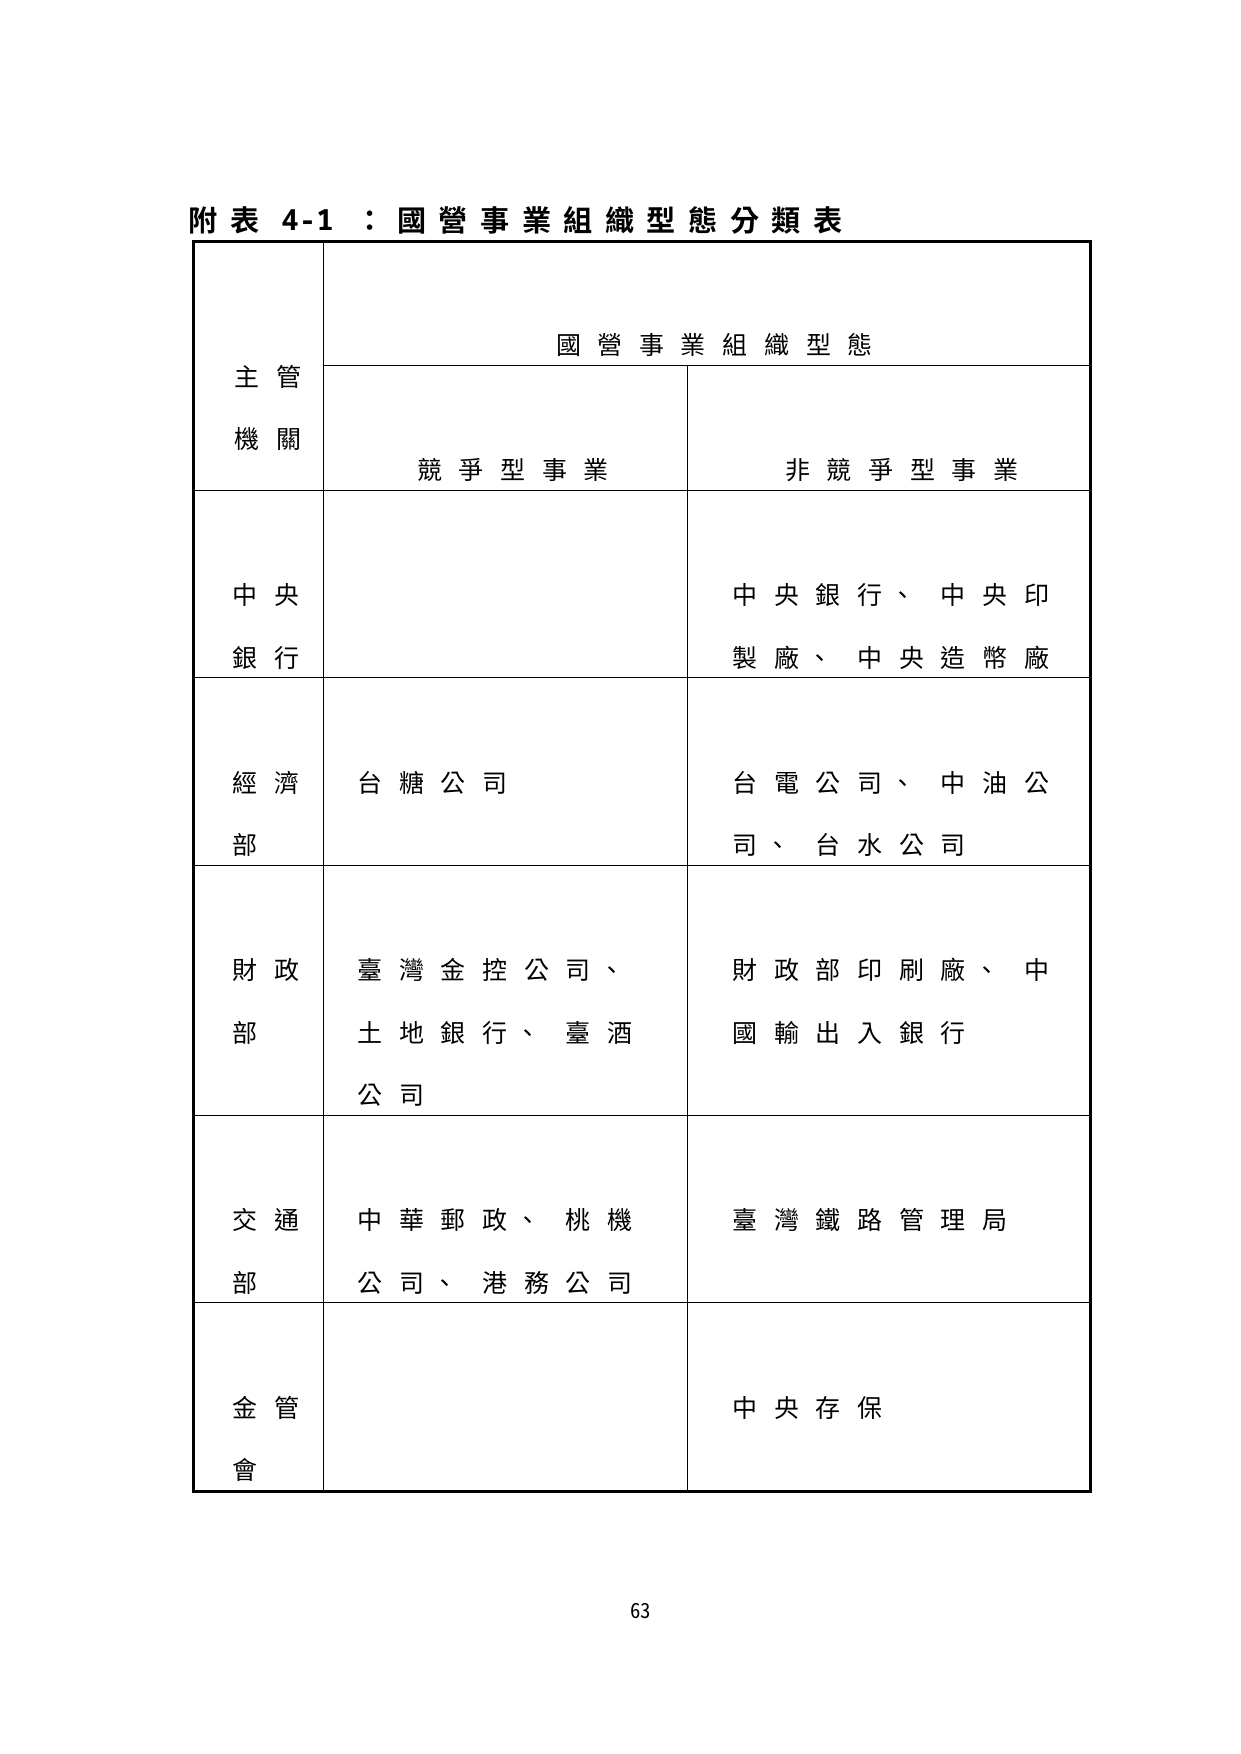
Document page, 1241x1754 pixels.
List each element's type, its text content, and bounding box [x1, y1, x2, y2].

table_header 主管機關 [195, 243, 323, 490]
table_cell 競爭型事業 [324, 366, 687, 490]
table_cell [324, 1303, 687, 1490]
table_cell 臺灣金控公司、土地銀行、臺酒公司 [324, 866, 687, 1115]
table_cell 非競爭型事業 [688, 366, 1089, 490]
table_cell 中華郵政、桃機公司、港務公司 [324, 1116, 687, 1302]
table_cell [324, 491, 687, 677]
table_cell 中央銀行、中央印製廠、中央造幣廠 [688, 491, 1089, 677]
table_cell 經濟部 [195, 678, 323, 865]
table_cell 財政部印刷廠、中國輸出入銀行 [688, 866, 1089, 1115]
text 附表4-1：國營事業組織型態分類表 [182, 177, 1099, 240]
table_cell 臺灣鐵路管理局 [688, 1116, 1089, 1302]
table_header 國營事業組織型態 [324, 243, 1089, 365]
table_cell 財政部 [195, 866, 323, 1115]
table_cell 中央存保 [688, 1303, 1089, 1490]
table_cell 金管會 [195, 1303, 323, 1490]
table_cell 台電公司、中油公司、台水公司 [688, 678, 1089, 865]
table_cell 台糖公司 [324, 678, 687, 865]
table_cell 交通部 [195, 1116, 323, 1302]
table_cell 中央銀行 [195, 491, 323, 677]
